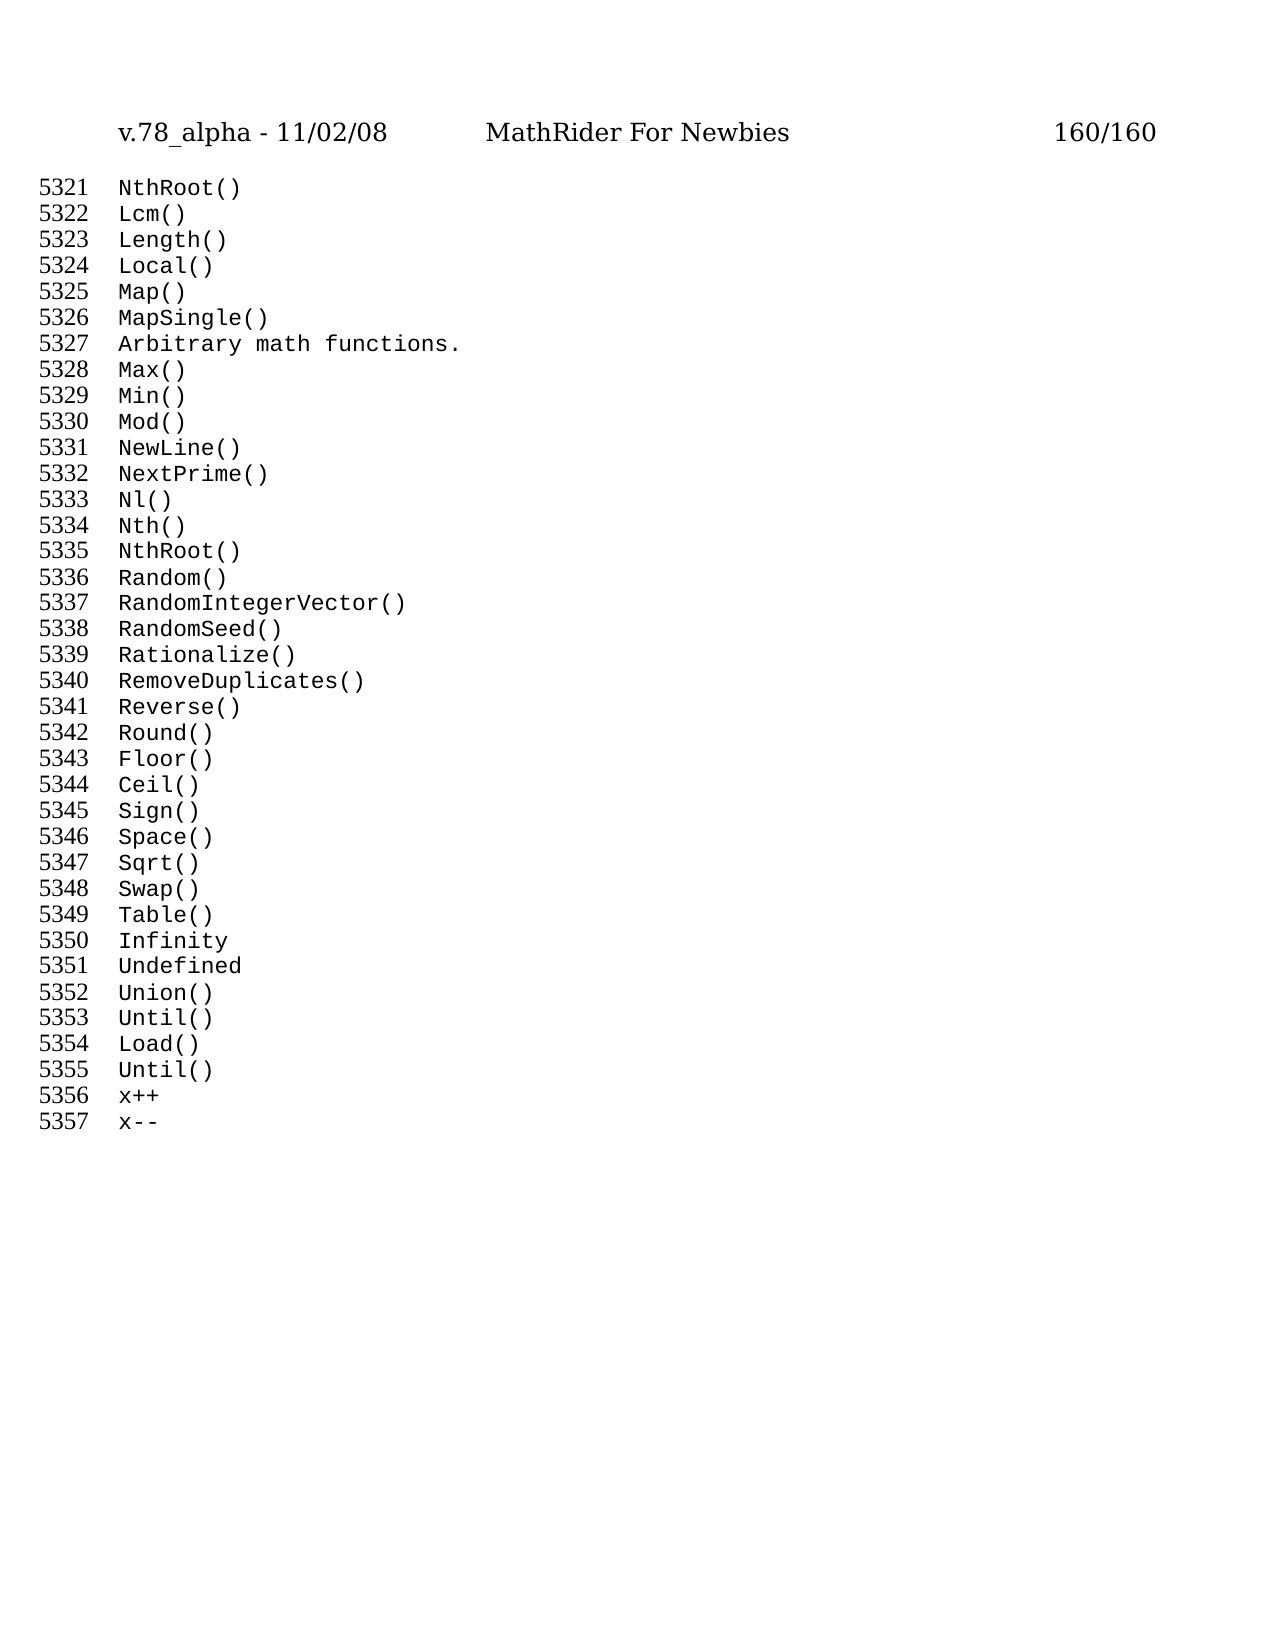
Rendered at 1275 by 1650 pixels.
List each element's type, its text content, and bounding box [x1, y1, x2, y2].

text Floor() [118, 747, 1157, 773]
text Until() [118, 1059, 1157, 1084]
text Load() [118, 1033, 1157, 1059]
text Ceil() [118, 773, 1157, 799]
text Map() [118, 281, 1157, 306]
text Space() [118, 825, 1157, 851]
text Round() [118, 721, 1157, 747]
text NextPrime() [118, 462, 1157, 488]
text Reverse() [118, 696, 1157, 721]
text Length() [118, 229, 1157, 254]
text Undefined [118, 955, 1157, 981]
text Arbitrary math functions. [118, 332, 1157, 358]
text Union() [118, 981, 1157, 1007]
text RandomSeed() [118, 618, 1157, 644]
text Max() [118, 358, 1157, 384]
text Swap() [118, 877, 1157, 903]
text Until() [118, 1007, 1157, 1033]
text Sign() [118, 799, 1157, 825]
text Sqrt() [118, 851, 1157, 877]
text x-- [118, 1111, 1157, 1136]
text RemoveDuplicates() [118, 669, 1157, 696]
text Random() [118, 566, 1157, 592]
text NthRoot() [118, 177, 1157, 203]
text Nth() [118, 514, 1157, 540]
text Min() [118, 384, 1157, 410]
text Table() [118, 903, 1157, 929]
text RandomIntegerVector() [118, 592, 1157, 618]
text Lcm() [118, 203, 1157, 229]
text Rationalize() [118, 644, 1157, 669]
text Mod() [118, 410, 1157, 436]
text Nl() [118, 488, 1157, 514]
text NthRoot() [118, 540, 1157, 566]
text Infinity [118, 929, 1157, 955]
text NewLine() [118, 436, 1157, 462]
text MapSingle() [118, 306, 1157, 332]
text x++ [118, 1084, 1157, 1111]
text Local() [118, 254, 1157, 281]
